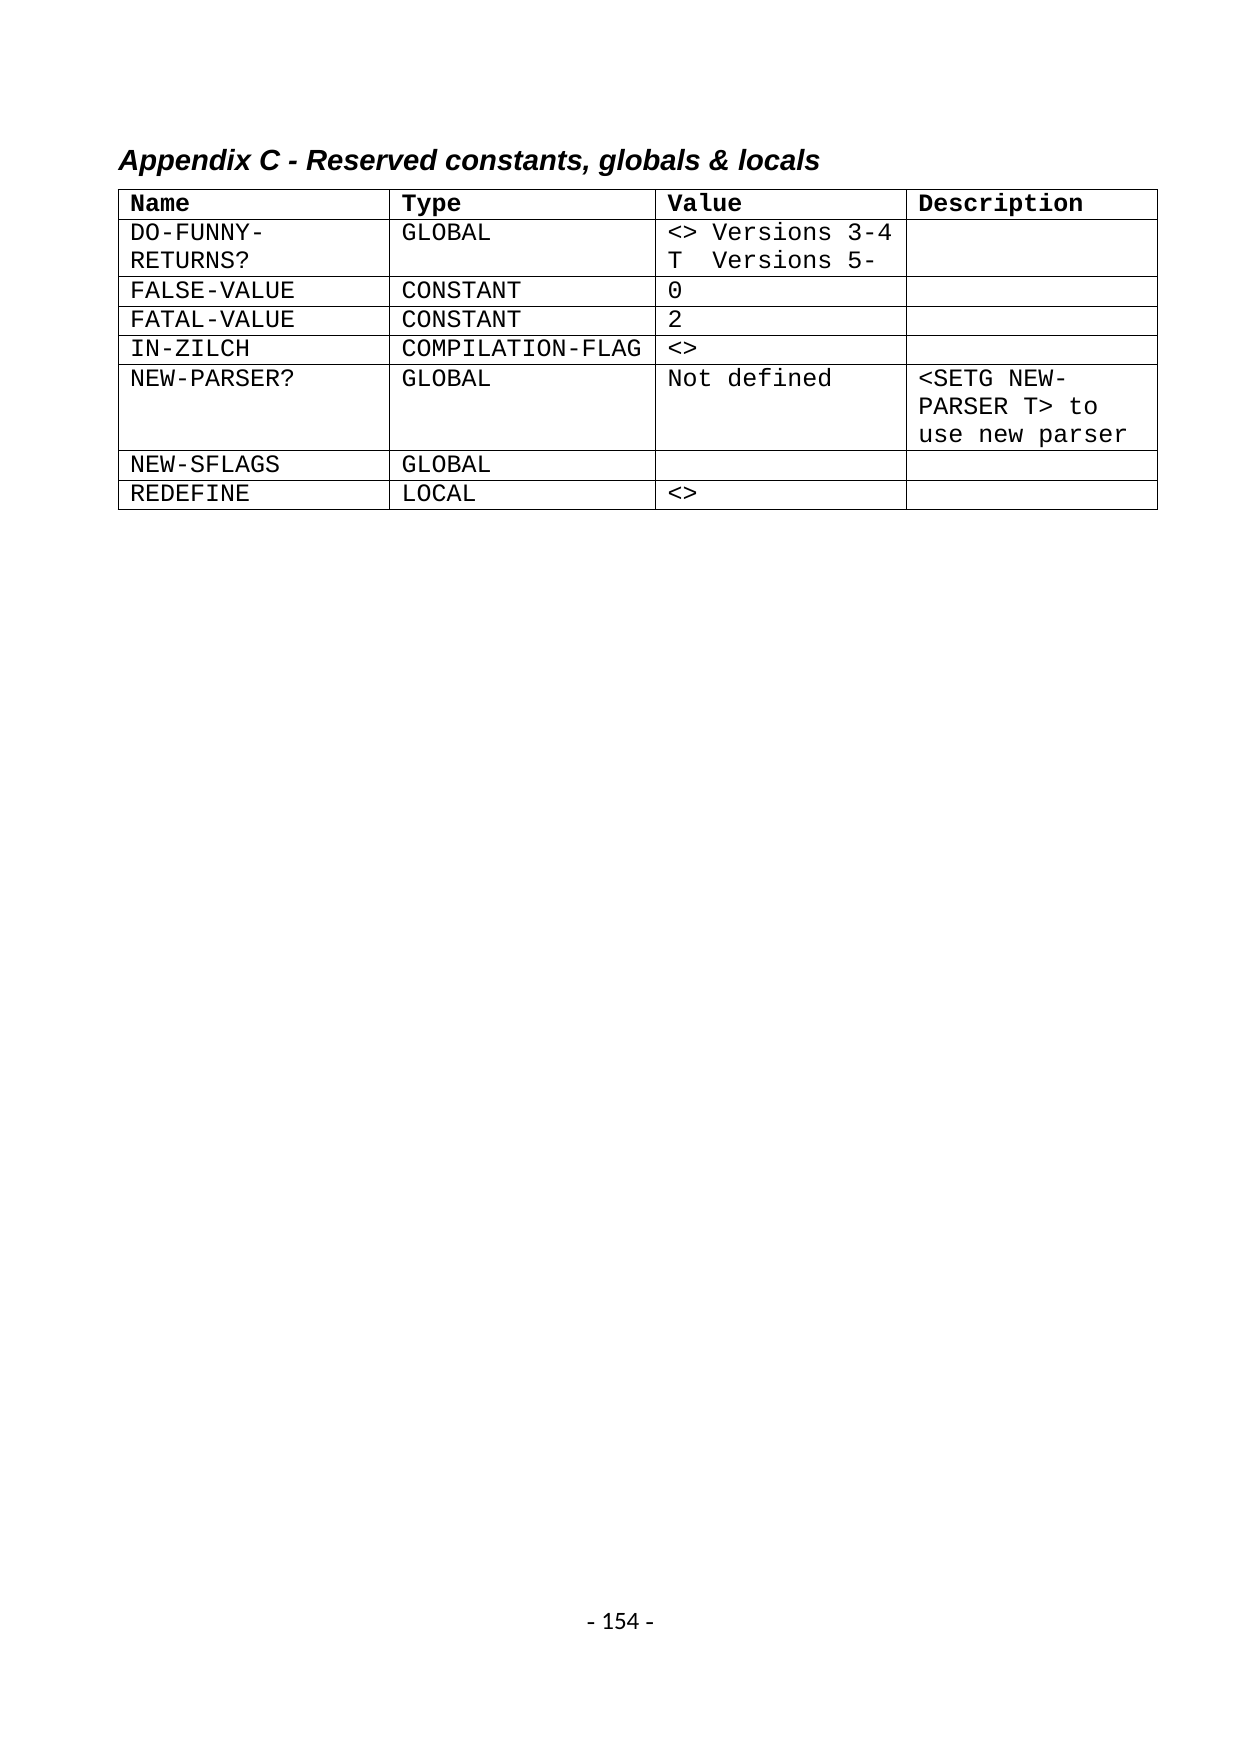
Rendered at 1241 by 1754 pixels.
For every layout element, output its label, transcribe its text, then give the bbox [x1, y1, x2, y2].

subtitle Appendix C - Reserved constants, globals & locals [59, 143, 1122, 177]
table_cell LOCAL [390, 481, 655, 509]
table_cell GLOBAL [390, 451, 655, 480]
table_cell 2 [656, 307, 906, 335]
table_cell REDEFINE [119, 481, 389, 509]
table_cell NEW-PARSER? [119, 365, 389, 450]
table_header Type [390, 190, 655, 218]
table_header Value [656, 190, 906, 218]
table_cell <SETG NEW-PARSER T> to use new parser [907, 365, 1157, 450]
table_cell [907, 451, 1157, 480]
table_cell IN-ZILCH [119, 336, 389, 364]
table_cell [907, 336, 1157, 364]
table_cell CONSTANT [390, 307, 655, 335]
table_cell [907, 307, 1157, 335]
table_cell CONSTANT [390, 277, 655, 306]
table_cell [907, 481, 1157, 509]
table_cell GLOBAL [390, 220, 655, 276]
table_cell <> [656, 481, 906, 509]
table_cell <> Versions 3-4 T Versions 5- [656, 220, 906, 276]
table_cell DO-FUNNY-RETURNS? [119, 220, 389, 276]
table_header Description [907, 190, 1157, 218]
table_cell GLOBAL [390, 365, 655, 450]
table_cell COMPILATION-FLAG [390, 336, 655, 364]
table_cell Not defined [656, 365, 906, 450]
table_cell [907, 277, 1157, 306]
table_cell [907, 220, 1157, 276]
table_cell FALSE-VALUE [119, 277, 389, 306]
table_cell [656, 451, 906, 480]
table_cell <> [656, 336, 906, 364]
table_cell NEW-SFLAGS [119, 451, 389, 480]
table_cell FATAL-VALUE [119, 307, 389, 335]
table_cell 0 [656, 277, 906, 306]
table_header Name [119, 190, 389, 218]
